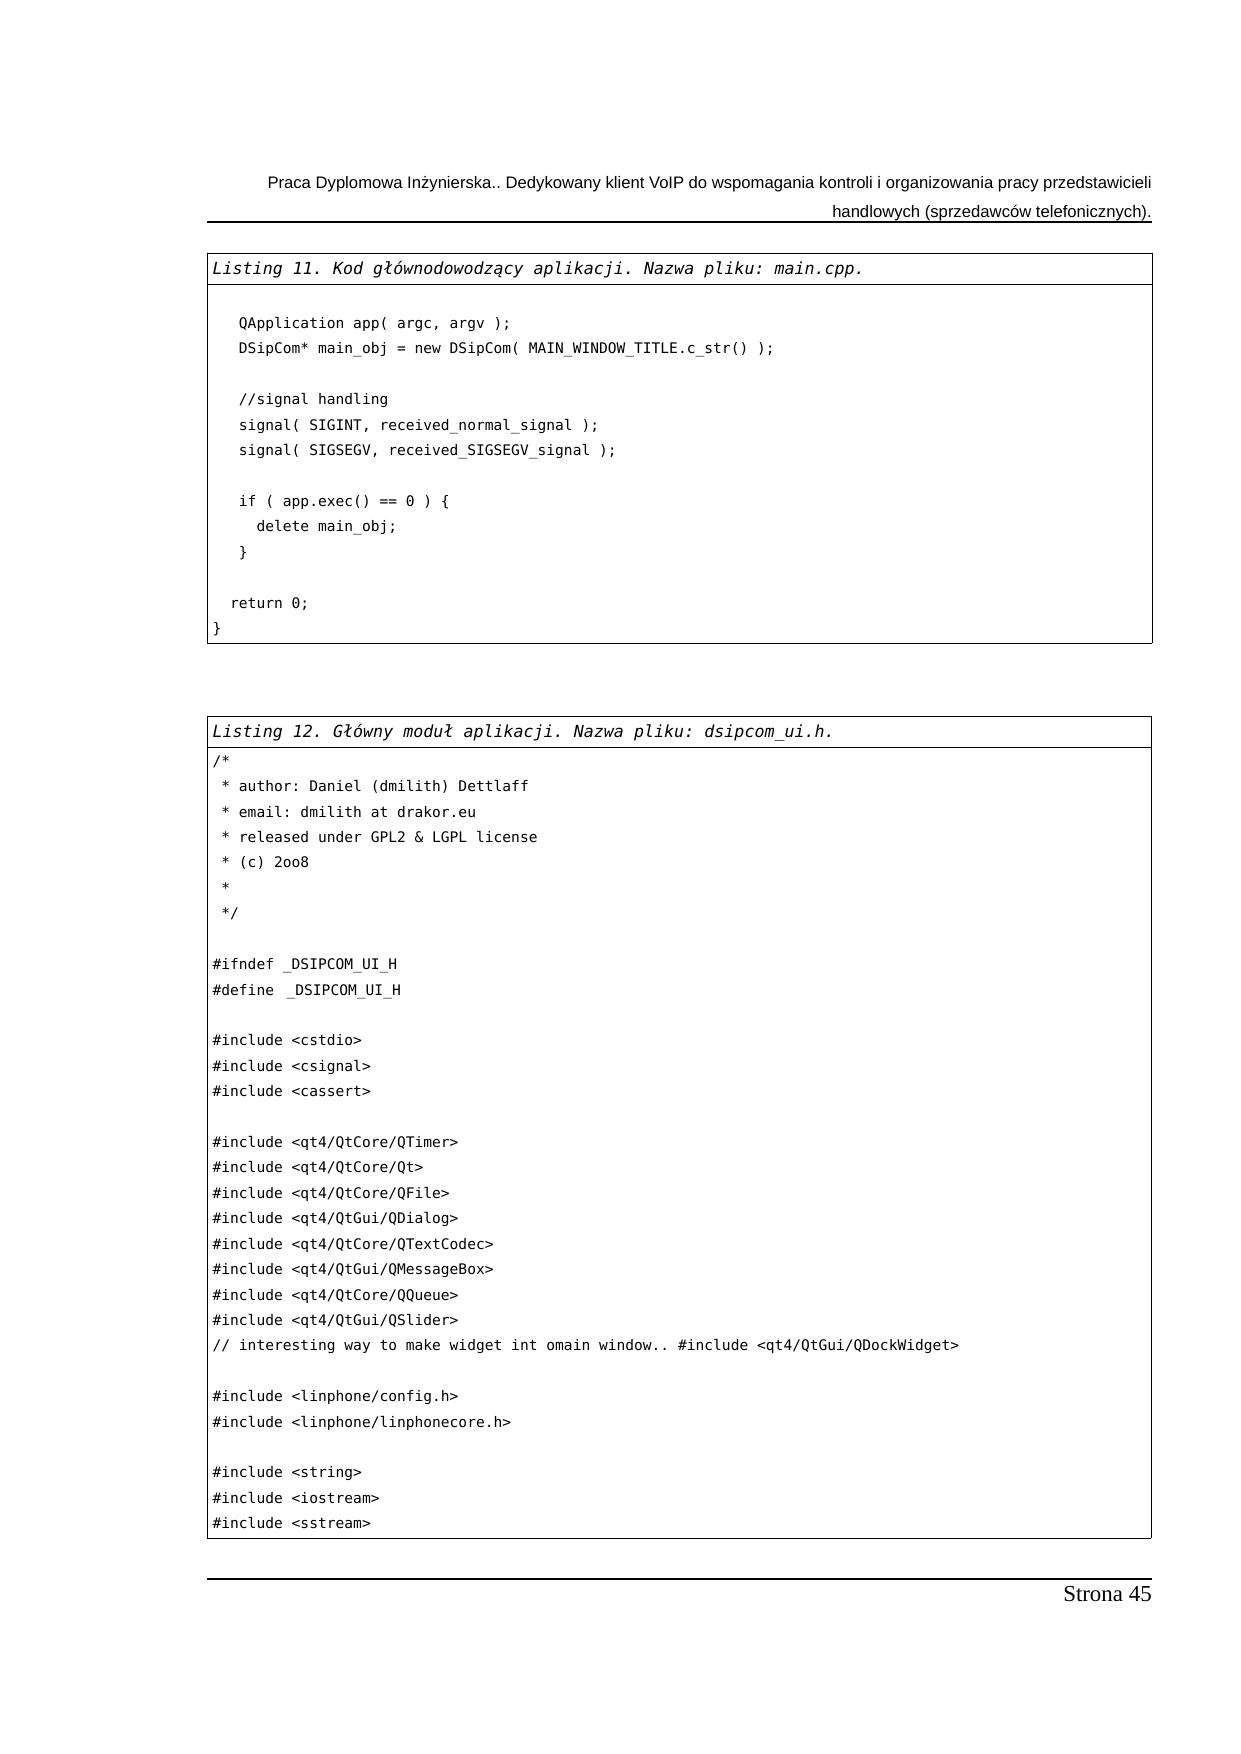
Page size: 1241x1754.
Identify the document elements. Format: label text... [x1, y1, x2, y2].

table_header Listing 11. Kod głównodowodzący aplikacji. Nazwa pliku: main.cpp. [208, 254, 1152, 284]
table_cell /* * author: Daniel (dmilith) Dettlaff * email: dmilith at drakor.eu * released under GPL2 & LGPL license * (c) 2oo8 * */ #ifndef _DSIPCOM_UI_H #define _DSIPCOM_UI_H #include <cstdio> #include <csignal> #include <cassert> #include <qt4/QtCore/QTimer> #include <qt4/QtCore/Qt> #include <qt4/QtCore/QFile> #include <qt4/QtGui/QDialog> #include <qt4/QtCore/QTextCodec> #include <qt4/QtGui/QMessageBox> #include <qt4/QtCore/QQueue> #include <qt4/QtGui/QSlider> // interesting way to make widget int omain window.. #include <qt4/QtGui/QDockWidget> #include <linphone/config.h> #include <linphone/linphonecore.h> #include <string> #include <iostream> #include <sstream> [208, 748, 1151, 1538]
table_header Listing 12. Główny moduł aplikacji. Nazwa pliku: dsipcom_ui.h. [208, 717, 1151, 747]
table_cell QApplication app( argc, argv ); DSipCom* main_obj = new DSipCom( MAIN_WINDOW_TITLE.c_str() ); //signal handling signal( SIGINT, received_normal_signal ); signal( SIGSEGV, received_SIGSEGV_signal ); if ( app.exec() == 0 ) { delete main_obj; } return 0; } [208, 285, 1152, 643]
